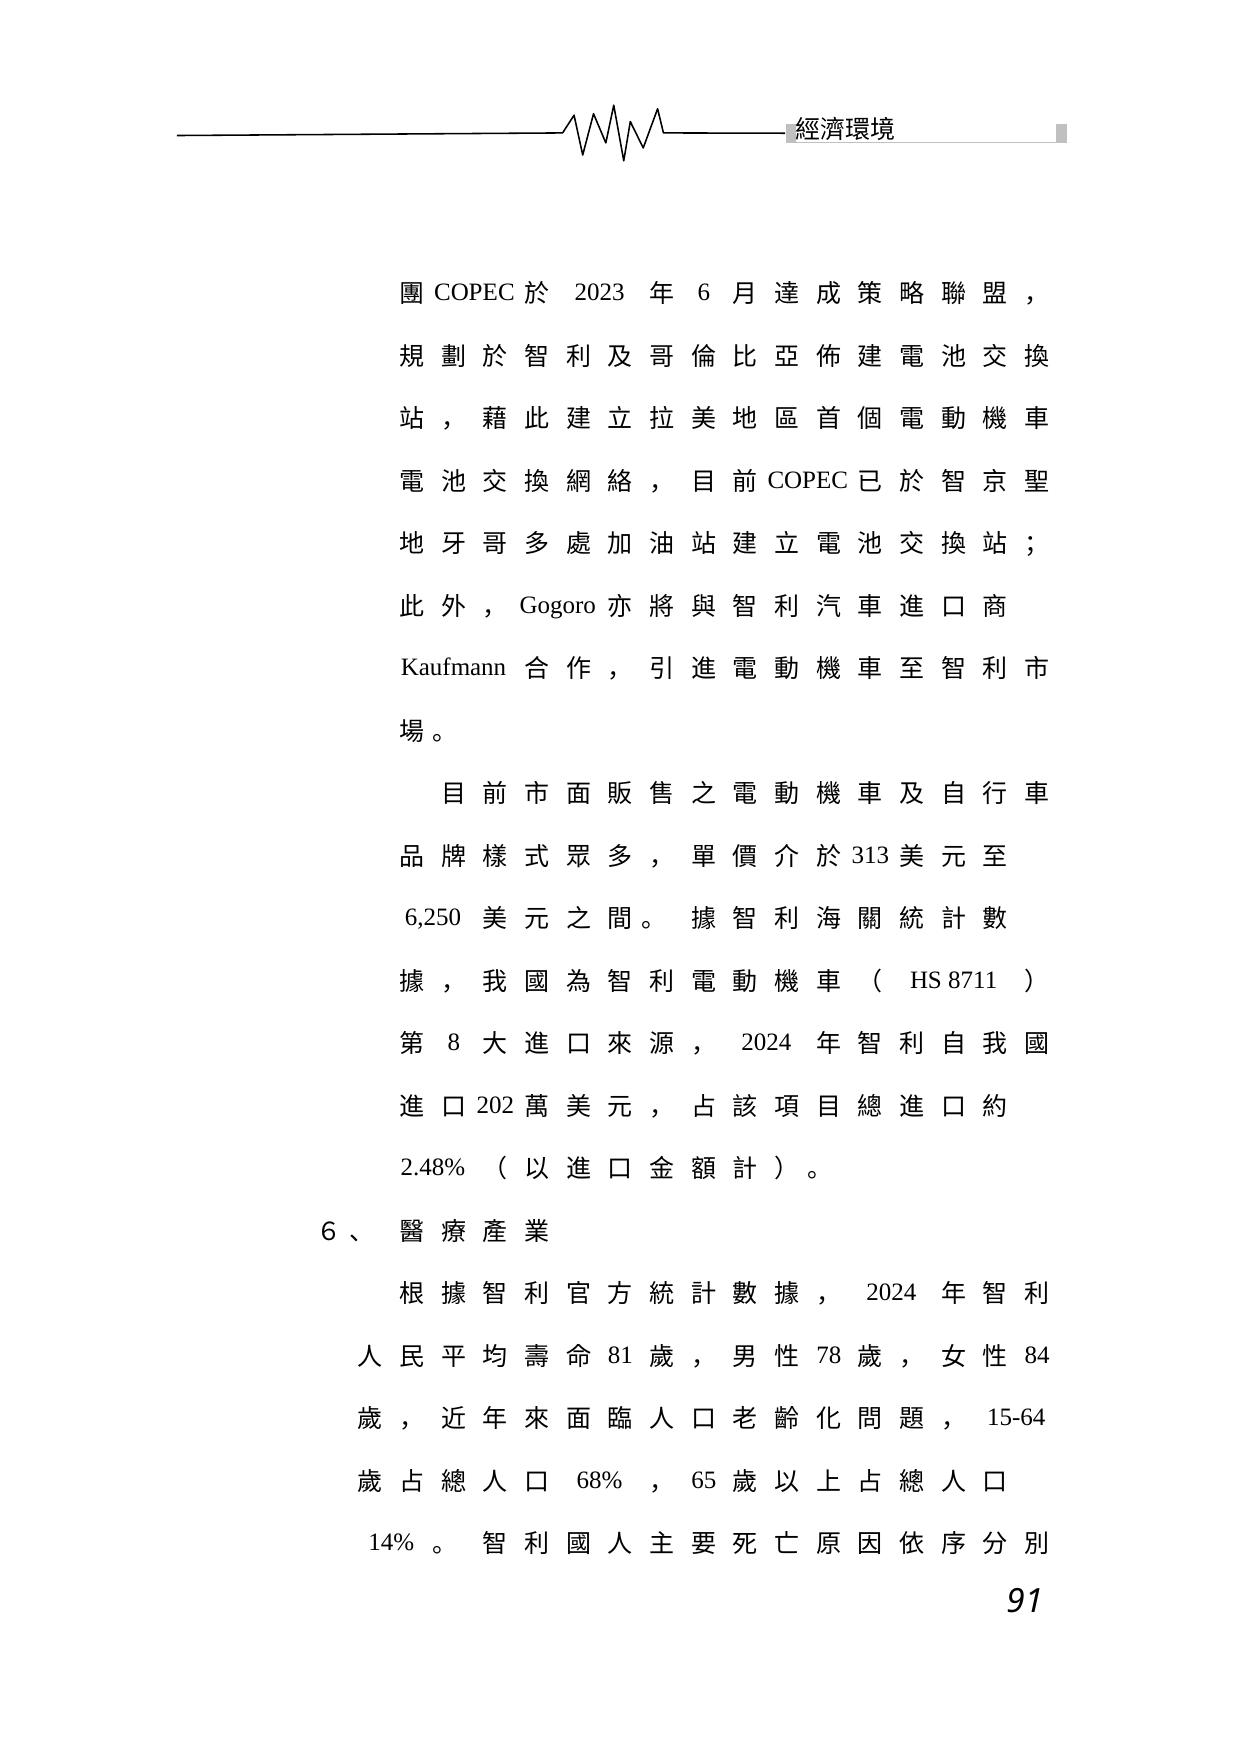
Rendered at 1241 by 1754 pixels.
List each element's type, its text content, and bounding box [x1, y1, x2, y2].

text 目前市面販售之電動機車及自行車品牌樣式眾多，單價介於313美元至6,250美元之間。據智利海關統計數據，我國為智利電動機車（HS 8711）第8大進口來源，2024年智利自我國進口202萬美元，占該項目總進口約2.48%（以進口金額計）。 [367, 750, 1058, 1188]
text 根據智利官方統計數據，2024年智利人民平均壽命81歲，男性78歲，女性84歲，近年來面臨人口老齡化問題，15-64歲占總人口68%，65歲以上占總人口14%。智利國人主要死亡原因依序分別 [330, 1250, 1058, 1563]
text ６、醫療產業 [281, 1188, 1058, 1250]
text 團COPEC於2023年6月達成策略聯盟，規劃於智利及哥倫比亞佈建電池交換站，藉此建立拉美地區首個電動機車電池交換網絡，目前COPEC已於智京聖地牙哥多處加油站建立電池交換站；此外，Gogoro亦將與智利汽車進口商Kaufmann合作，引進電動機車至智利市場。 [367, 250, 1058, 750]
